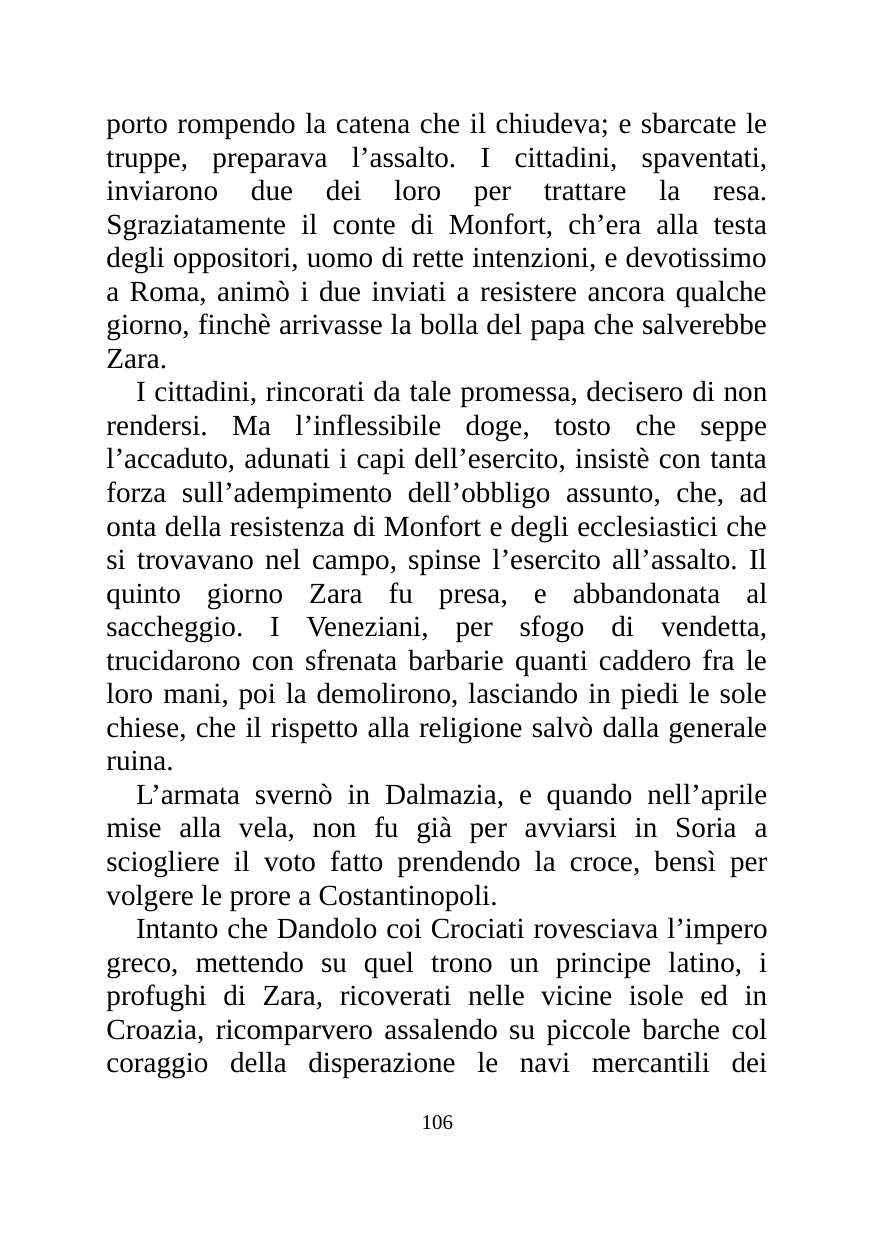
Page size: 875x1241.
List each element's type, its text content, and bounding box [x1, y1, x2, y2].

text I cittadini, rincorati da tale promessa, decisero di non rendersi. Ma l’inflessibile doge, tosto che seppe l’accaduto, adunati i capi dell’esercito, insistè con tanta forza sull’adempimento dell’obbligo assunto, che, ad onta della resistenza di Monfort e degli ecclesiastici che si trovavano nel campo, spinse l’esercito all’assalto. Il quinto giorno Zara fu presa, e abbandonata al saccheggio. I Veneziani, per sfogo di vendetta, trucidarono con sfrenata barbarie quanti caddero fra le loro mani, poi la demolirono, lasciando in piedi le sole chiese, che il rispetto alla religione salvò dalla generale ruina. [106, 374, 768, 777]
text Intanto che Dandolo coi Crociati rovesciava l’impero greco, mettendo su quel trono un principe latino, i profughi di Zara, ricoverati nelle vicine isole ed in Croazia, ricomparvero assalendo su piccole barche col coraggio della disperazione le navi mercantili dei [106, 911, 768, 1079]
text L’armata svernò in Dalmazia, e quando nell’aprile mise alla vela, non fu già per avviarsi in Soria a sciogliere il voto fatto prendendo la croce, bensì per volgere le prore a Costantinopoli. [106, 777, 768, 911]
text porto rompendo la catena che il chiudeva; e sbarcate le truppe, preparava l’assalto. I cittadini, spaventati, inviarono due dei loro per trattare la resa. Sgraziatamente il conte di Monfort, ch’era alla testa degli oppositori, uomo di rette intenzioni, e devotissimo a Roma, animò i due inviati a resistere ancora qualche giorno, finchè arrivasse la bolla del papa che salverebbe Zara. [106, 106, 768, 374]
